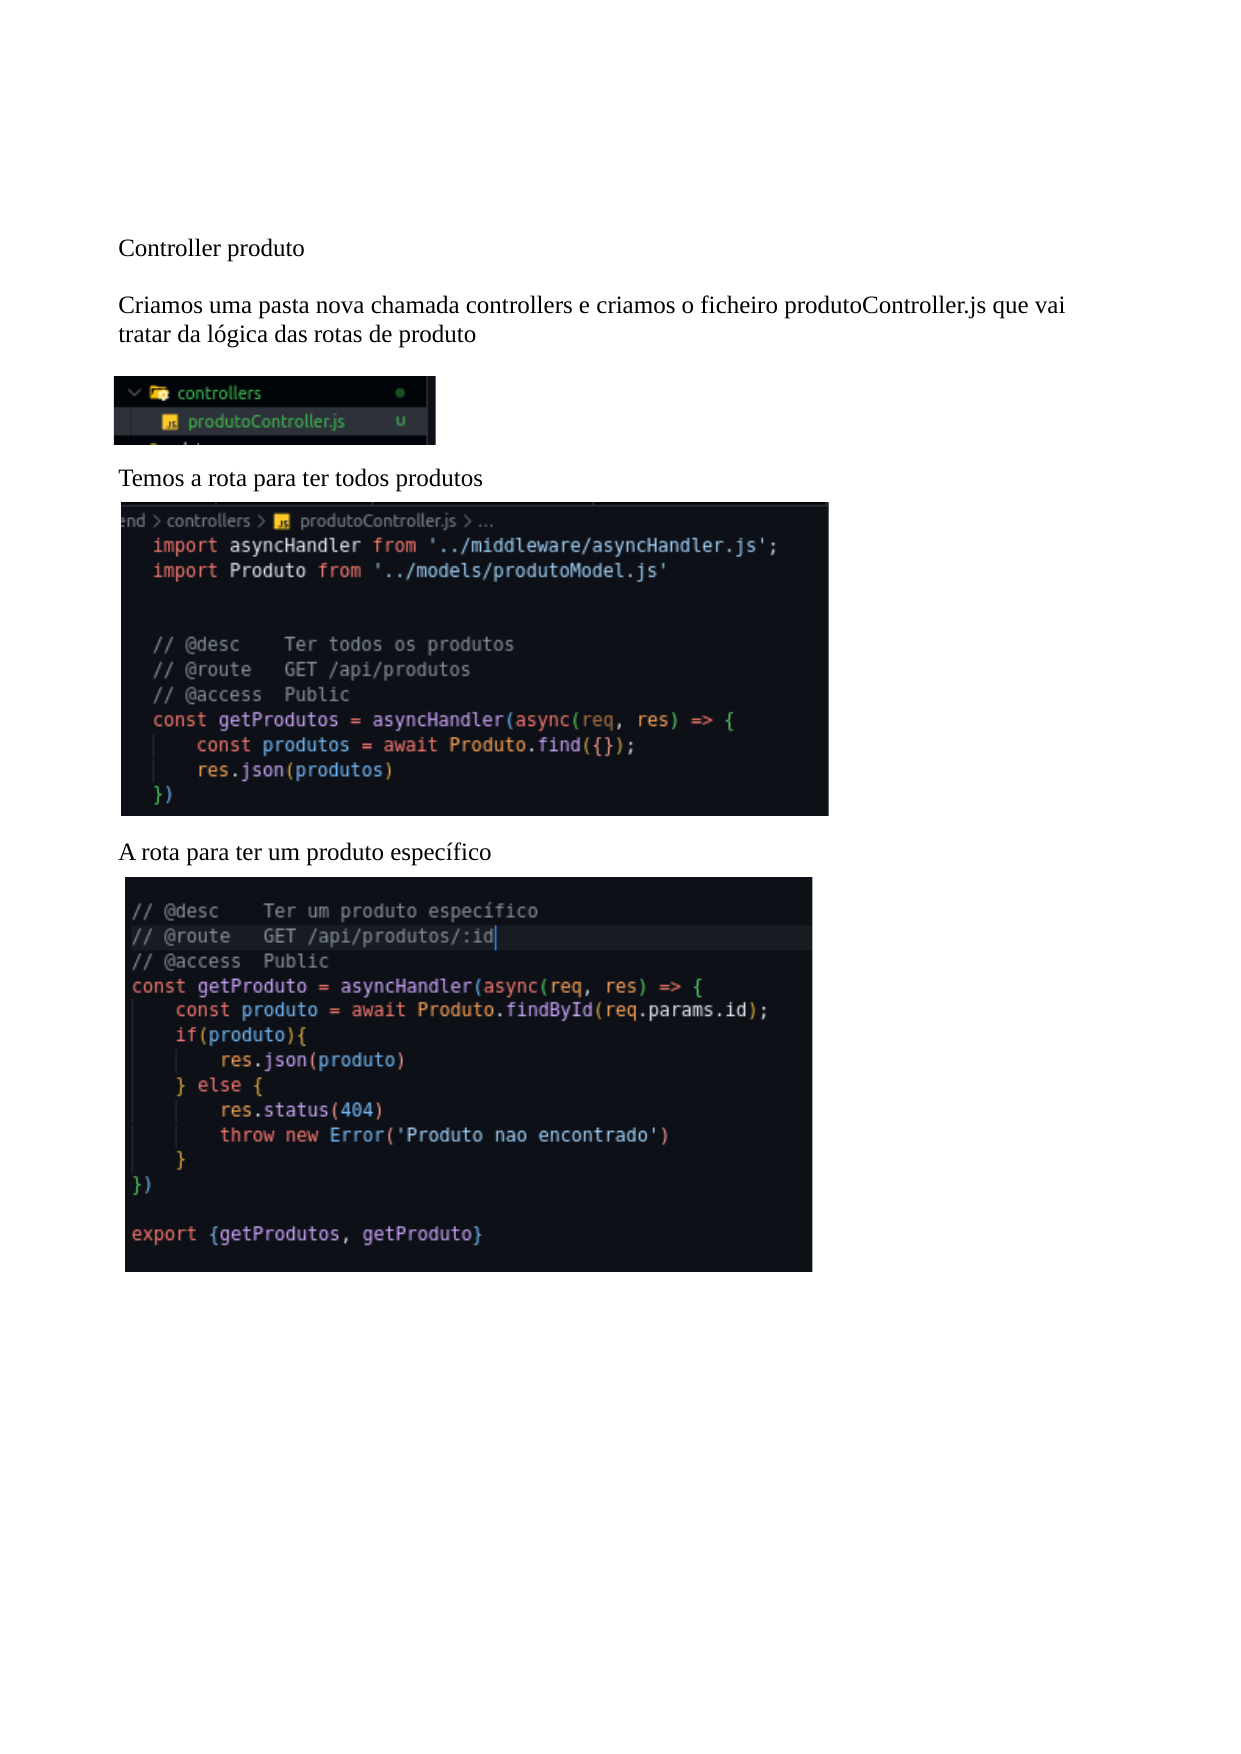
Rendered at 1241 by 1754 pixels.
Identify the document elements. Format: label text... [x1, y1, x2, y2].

text Criamos uma pasta nova chamada controllers e criamos o ficheiro produtoController.js que vai tratar da lógica das rotas de produto [118, 291, 1122, 348]
picture [113, 376, 436, 445]
picture [121, 502, 829, 816]
picture [125, 877, 813, 1272]
text Temos a rota para ter todos produtos [118, 463, 1122, 492]
text Controller produto [118, 233, 1122, 262]
text A rota para ter um produto específico [118, 837, 1122, 866]
